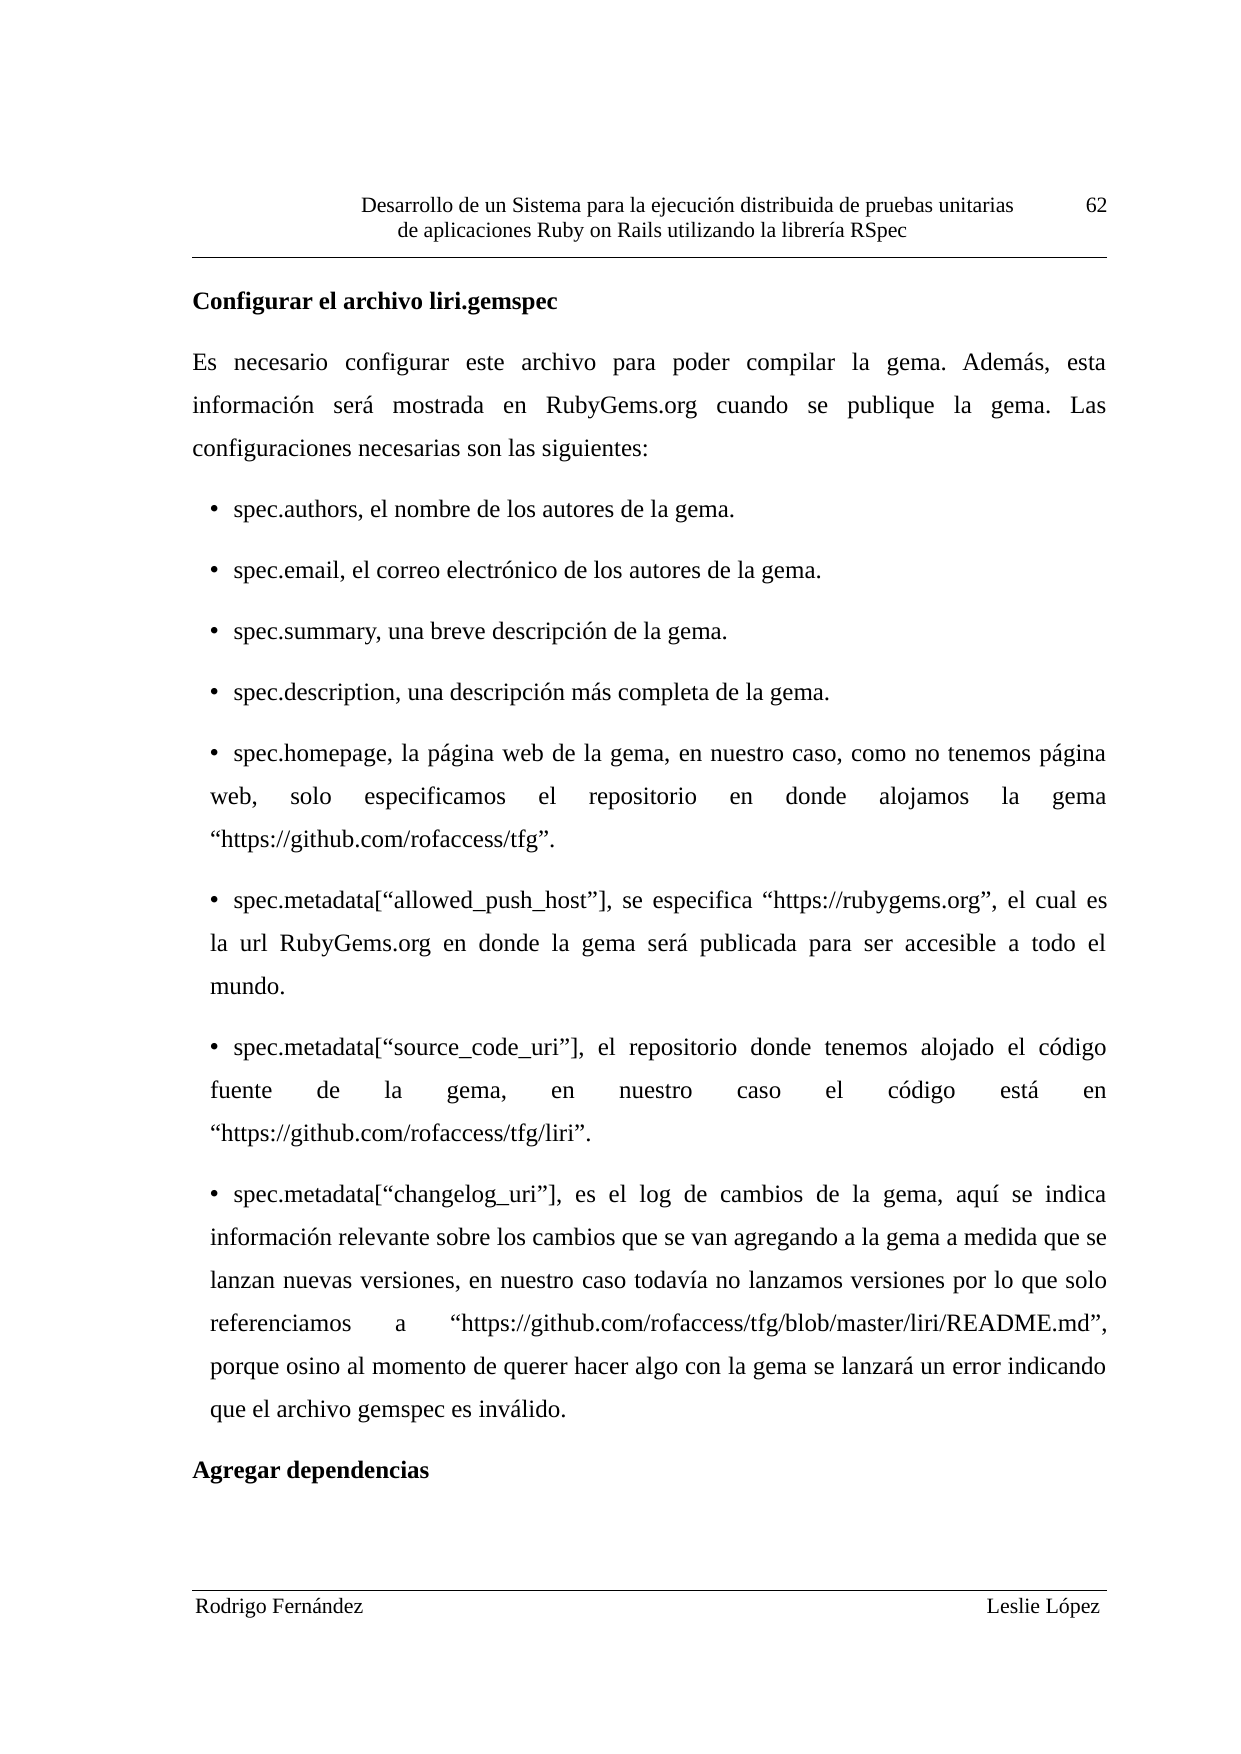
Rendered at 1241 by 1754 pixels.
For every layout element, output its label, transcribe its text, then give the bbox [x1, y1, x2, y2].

list spec.metadata[“changelog_uri”], es el log de cambios de la gema, aquí se indica información relevante sobre los cambios que se van agregando a la gema a medida que se lanzan nuevas versiones, en nuestro caso todavía no lanzamos versiones por lo que solo referenciamos a “https://github.com/rofaccess/tfg/blob/master/liri/README.md”, porque osino al momento de querer hacer algo con la gema se lanzará un error indicando que el archivo gemspec es inválido. [210, 1179, 1107, 1423]
list spec.metadata[“source_code_uri”], el repositorio donde tenemos alojado el código fuente de la gema, en nuestro caso el código está en “https://github.com/rofaccess/tfg/liri”. [210, 1032, 1107, 1147]
list spec.metadata[“allowed_push_host”], se especifica “https://rubygems.org”, el cual es la url RubyGems.org en donde la gema será publicada para ser accesible a todo el mundo. [210, 885, 1107, 1000]
text Es necesario configurar este archivo para poder compilar la gema. Además, esta información será mostrada en RubyGems.org cuando se publique la gema. Las configuraciones necesarias son las siguientes: [192, 347, 1107, 462]
list spec.description, una descripción más completa de la gema. [210, 677, 1107, 706]
list spec.homepage, la página web de la gema, en nuestro caso, como no tenemos página web, solo especificamos el repositorio en donde alojamos la gema “https://github.com/rofaccess/tfg”. [210, 738, 1107, 853]
list spec.summary, una breve descripción de la gema. [210, 616, 1107, 645]
text Configurar el archivo liri.gemspec [192, 286, 1107, 315]
list spec.email, el correo electrónico de los autores de la gema. [210, 555, 1107, 584]
text Agregar dependencias [192, 1455, 1107, 1484]
list spec.authors, el nombre de los autores de la gema. [210, 494, 1107, 523]
